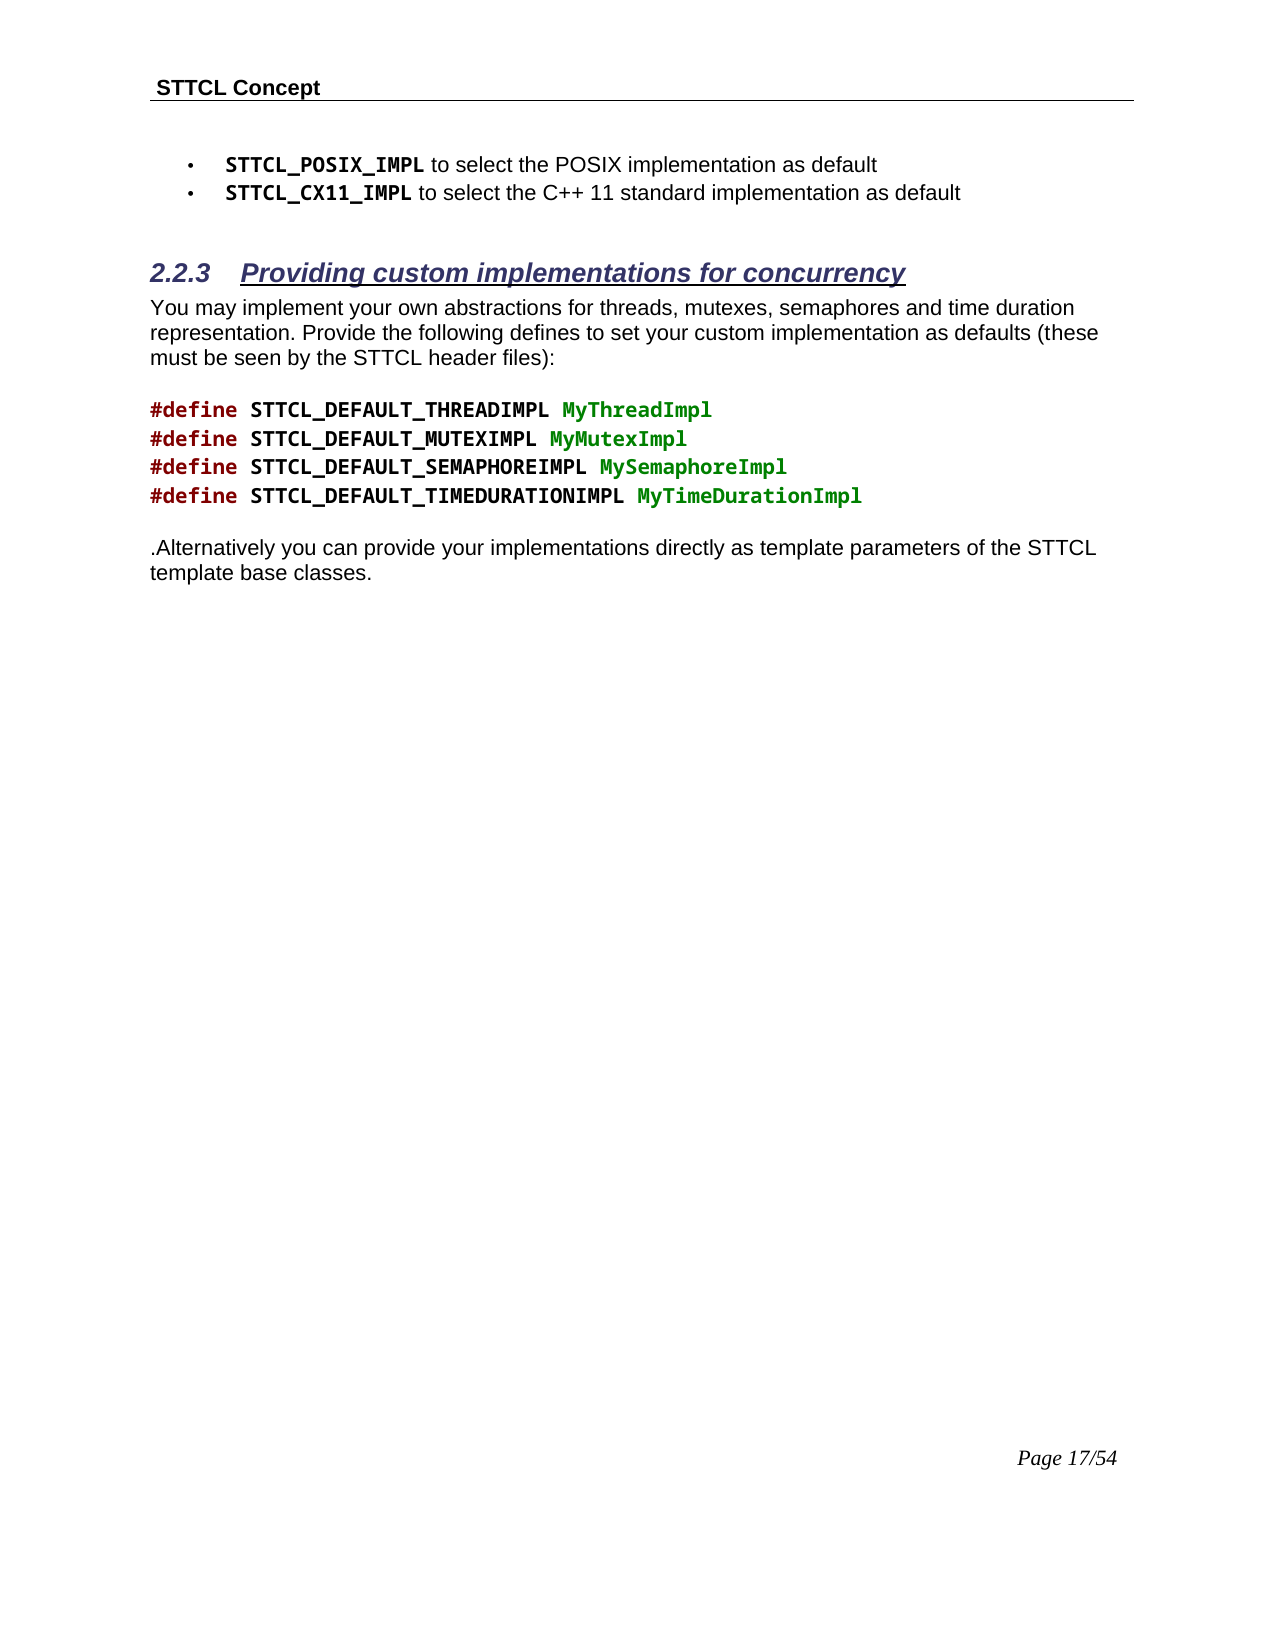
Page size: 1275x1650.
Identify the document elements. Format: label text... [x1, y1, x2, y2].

text #define STTCL_DEFAULT_TIMEDURATIONIMPL MyTimeDurationImpl [150, 481, 1125, 509]
list STTCL_CX11_IMPL to select the C++ 11 standard implementation as default [187, 178, 1125, 207]
text #define STTCL_DEFAULT_THREADIMPL MyThreadImpl [150, 395, 1125, 424]
list STTCL_POSIX_IMPL to select the POSIX implementation as default [187, 150, 1125, 178]
text .Alternatively you can provide your implementations directly as template parameters of the STTCL template base classes. [150, 534, 1125, 585]
text #define STTCL_DEFAULT_SEMAPHOREIMPL MySemaphoreImpl [150, 452, 1125, 481]
subtitle Providing custom implementations for concurrency [150, 257, 1125, 288]
text #define STTCL_DEFAULT_MUTEXIMPL MyMutexImpl [150, 424, 1125, 452]
text You may implement your own abstractions for threads, mutexes, semaphores and time duration representation. Provide the following defines to set your custom implementation as defaults (these must be seen by the STTCL header files): [150, 294, 1125, 370]
